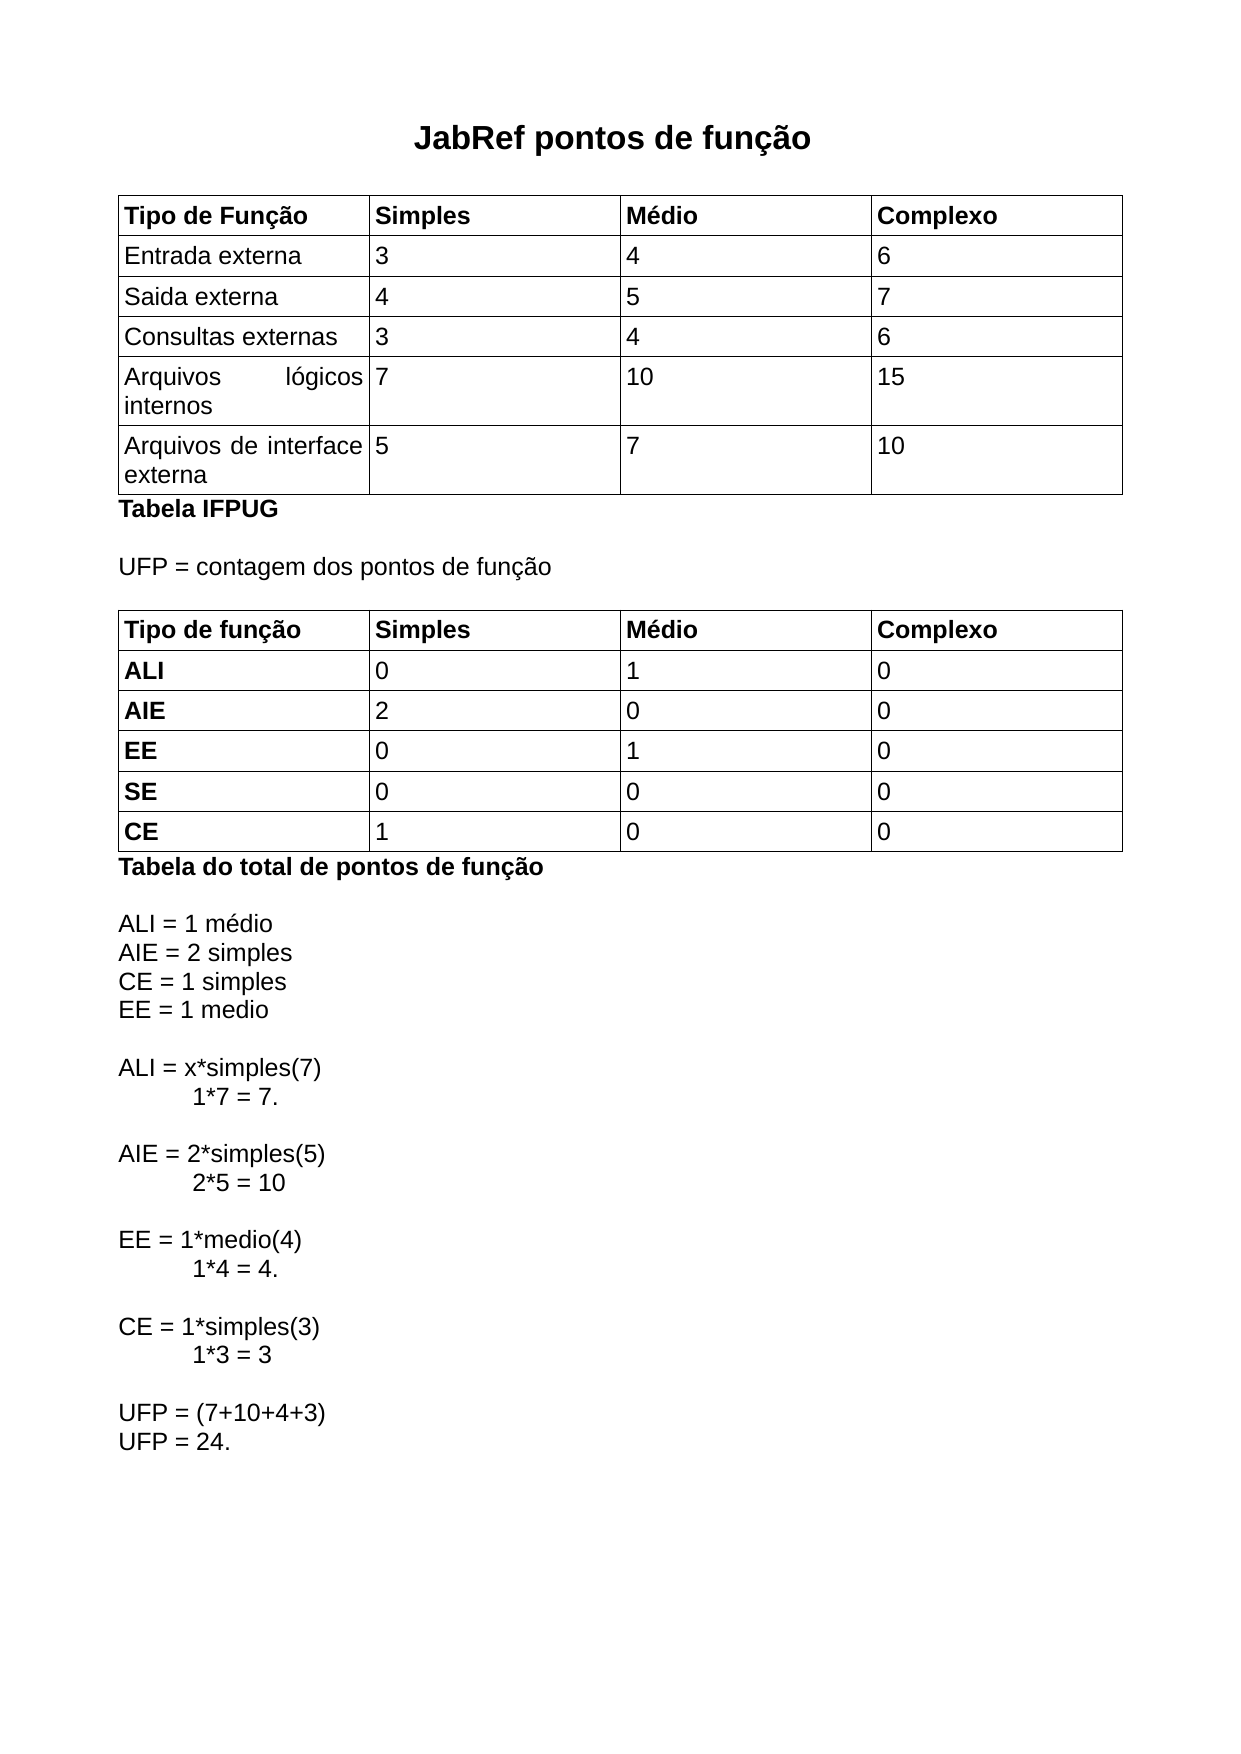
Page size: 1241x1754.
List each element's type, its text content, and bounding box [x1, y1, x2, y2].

table_header Simples [370, 611, 620, 650]
table_header Médio [621, 611, 871, 650]
text ALI = x*simples(7) [118, 1053, 1122, 1081]
text AIE = 2 simples [118, 938, 1122, 966]
table_cell 1 [621, 731, 871, 771]
table_cell 0 [872, 651, 1122, 690]
text CE = 1*simples(3) [118, 1311, 1122, 1340]
text ALI = 1 médio [118, 909, 1122, 938]
table_cell 10 [872, 426, 1122, 494]
table_cell Entrada externa [119, 236, 369, 276]
table_cell 5 [370, 426, 620, 494]
table_cell 7 [621, 426, 871, 494]
table_header Complexo [872, 611, 1122, 650]
table_cell 6 [872, 317, 1122, 356]
table_cell 0 [370, 731, 620, 771]
text Tabela IFPUG [118, 495, 1122, 523]
text CE = 1 simples [118, 966, 1122, 995]
table_cell 0 [621, 772, 871, 811]
table_header Tipo de função [119, 611, 369, 650]
table_cell 7 [872, 277, 1122, 316]
text UFP = contagem dos pontos de função [118, 552, 1122, 581]
table_header Complexo [872, 196, 1122, 235]
table_cell 4 [370, 277, 620, 316]
table_cell 0 [370, 772, 620, 811]
table_cell 0 [872, 772, 1122, 811]
table_cell 0 [872, 812, 1122, 851]
table_cell 6 [872, 236, 1122, 276]
text AIE = 2*simples(5) [118, 1139, 1122, 1168]
table_cell EE [119, 731, 369, 771]
table_cell CE [119, 812, 369, 851]
table_cell 0 [621, 691, 871, 730]
table_cell 7 [370, 357, 620, 425]
table_cell 0 [621, 812, 871, 851]
text 1*7 = 7. [118, 1081, 1122, 1110]
table_header Médio [621, 196, 871, 235]
table_cell 3 [370, 317, 620, 356]
table_cell 0 [872, 691, 1122, 730]
text 1*3 = 3 [118, 1340, 1122, 1369]
table_cell 10 [621, 357, 871, 425]
table_cell ALI [119, 651, 369, 690]
table_header Simples [370, 196, 620, 235]
table_cell Arquivos lógicos internos [119, 357, 369, 425]
table_cell AIE [119, 691, 369, 730]
table_cell 5 [621, 277, 871, 316]
text 1*4 = 4. [118, 1254, 1122, 1283]
table_cell 0 [370, 651, 620, 690]
table_cell 4 [621, 236, 871, 276]
text EE = 1 medio [118, 995, 1122, 1024]
table_cell 0 [872, 731, 1122, 771]
table_cell SE [119, 772, 369, 811]
table_cell 2 [370, 691, 620, 730]
text EE = 1*medio(4) [118, 1225, 1122, 1254]
table_cell 3 [370, 236, 620, 276]
table_cell Saida externa [119, 277, 369, 316]
text Tabela do total de pontos de função [118, 852, 1122, 880]
table_cell 15 [872, 357, 1122, 425]
table_cell 4 [621, 317, 871, 356]
table_cell Consultas externas [119, 317, 369, 356]
text UFP = 24. [118, 1426, 1122, 1455]
table_cell 1 [621, 651, 871, 690]
table_cell Arquivos de interface externa [119, 426, 369, 494]
text JabRef pontos de função [118, 118, 1122, 157]
text 2*5 = 10 [118, 1168, 1122, 1196]
table_cell 1 [370, 812, 620, 851]
text UFP = (7+10+4+3) [118, 1398, 1122, 1426]
table_header Tipo de Função [119, 196, 369, 235]
